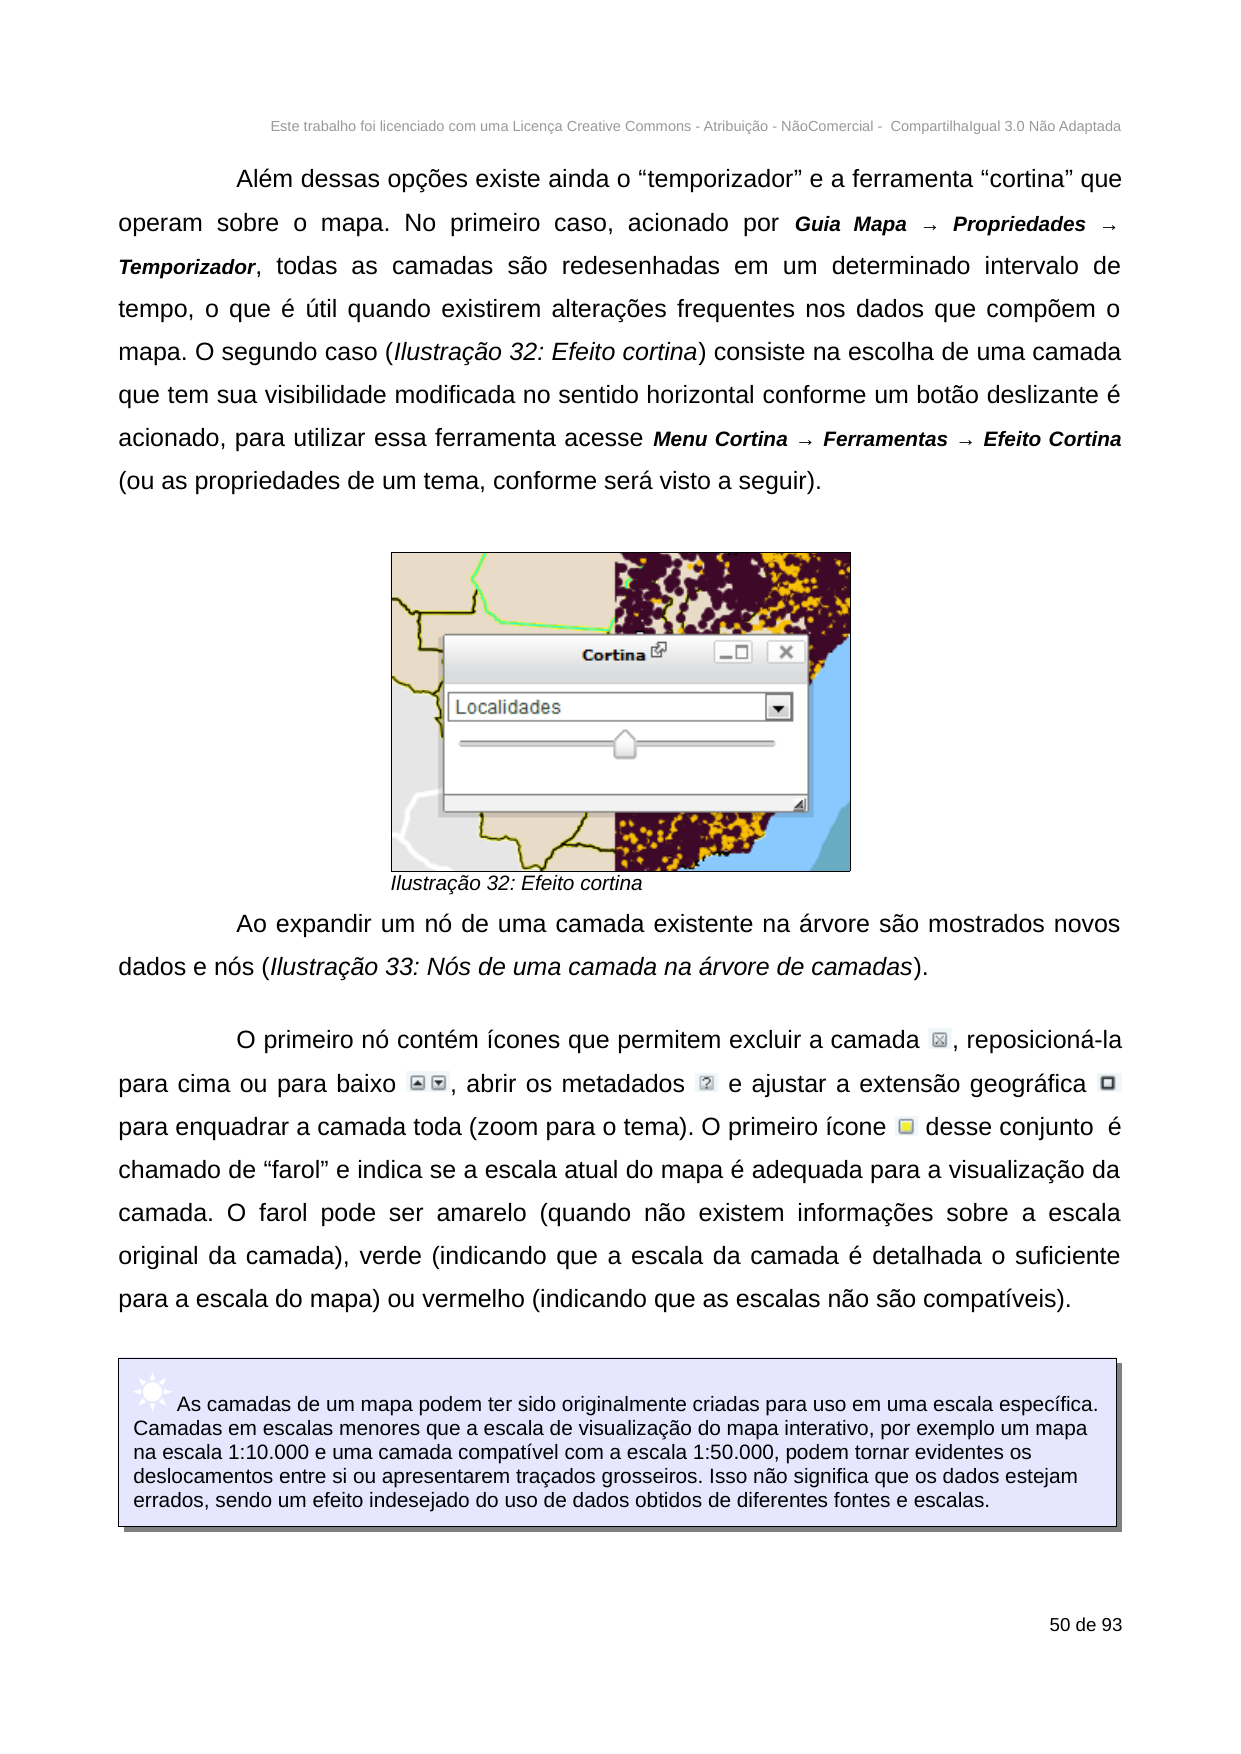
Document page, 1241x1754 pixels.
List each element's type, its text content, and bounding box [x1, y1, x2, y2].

picture [164, 1388, 173, 1395]
text Ilustração 32: Efeito cortina [390, 871, 850, 895]
picture [695, 1073, 719, 1092]
picture [149, 1372, 156, 1381]
picture [1097, 1073, 1122, 1092]
picture [928, 1028, 952, 1049]
text Além dessas opções existe ainda o “temporizador” e a ferramenta “cortina” que operam sobre o mapa. No primeiro caso, acionado por guia Mapa → Propriedades → Temporizador, todas as camadas são redesenhadas em um determinado intervalo de tempo, o que é útil quando existirem alterações frequentes nos dados que compõem o mapa. O segundo caso (Ilustração 32: Efeito cortina) consiste na escolha de uma camada que tem sua visibilidade modificada no sentido horizontal conforme um botão deslizante é acionado, para utilizar essa ferramenta acesse Menu cortina → Ferramentas → Efeito cortina (ou as propriedades de um tema, conforme será visto a seguir). [118, 164, 1122, 495]
picture [133, 1388, 141, 1395]
text As camadas de um mapa podem ter sido originalmente criadas para uso em uma escala específica. Camadas em escalas menores que a escala de visualização do mapa interativo, por exemplo um mapa na escala 1:10.000 e uma camada compatível com a escala 1:50.000, podem tornar evidentes os deslocamentos entre si ou apresentarem traçados grosseiros. Isso não significa que os dados estejam errados, sendo um efeito indesejado do uso de dados obtidos de diferentes fontes e escalas. [119, 1359, 1116, 1526]
picture [138, 1377, 167, 1406]
picture [406, 1071, 451, 1092]
text O primeiro nó contém ícones que permitem excluir a camada , reposicioná-la para cima ou para baixo , abrir os metadados e ajustar a extensão geográfica para enquadrar a camada toda (zoom para o tema). O primeiro ícone desse conjunto é chamado de “farol” e indica se a escala atual do mapa é adequada para a visualização da camada. O farol pode ser amarelo (quando não existem informações sobre a escala original da camada), verde (indicando que a escala da camada é detalhada o suficiente para a escala do mapa) ou vermelho (indicando que as escalas não são compatíveis). [118, 1025, 1122, 1313]
text Ao expandir um nó de uma camada existente na árvore são mostrados novos dados e nós (Ilustração 33: Nós de uma camada na árvore de camadas). [118, 539, 1122, 981]
picture [149, 1403, 156, 1412]
picture [392, 553, 850, 871]
picture [895, 1116, 919, 1136]
picture [138, 1377, 147, 1386]
